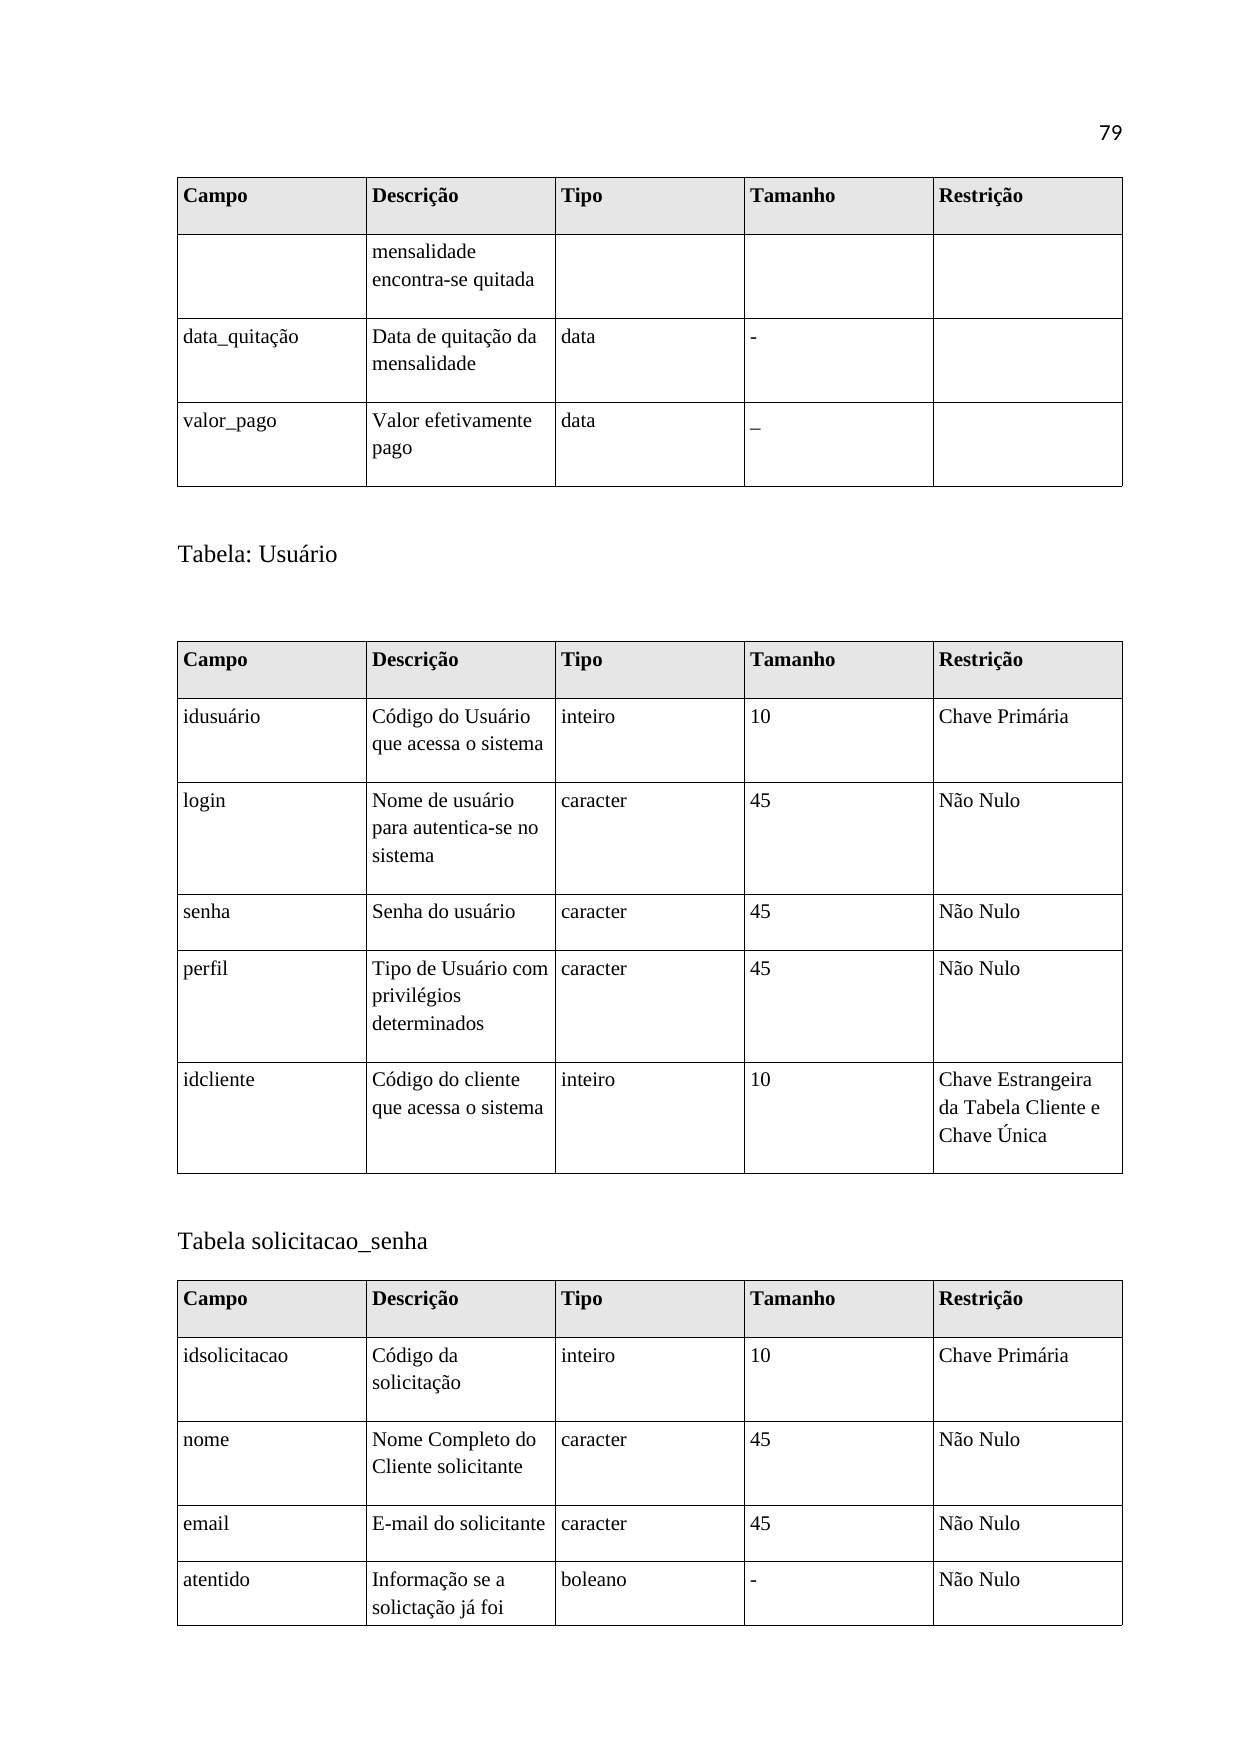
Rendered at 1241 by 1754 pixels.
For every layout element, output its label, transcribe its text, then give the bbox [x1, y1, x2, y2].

table_cell E-mail do solicitante [367, 1506, 555, 1561]
table_header Restrição [934, 642, 1122, 698]
table_cell data_quitação [178, 319, 366, 402]
table_cell - [745, 1562, 933, 1624]
table_header Restrição [934, 1281, 1122, 1337]
table_cell Senha do usuário [367, 895, 555, 950]
table_cell idcliente [178, 1063, 366, 1173]
table_cell caracter [556, 783, 744, 893]
table_cell Tipo de Usuário com privilégios determinados [367, 951, 555, 1062]
table_cell nome [178, 1422, 366, 1505]
table_cell Não Nulo [934, 895, 1122, 950]
table_header Tipo [556, 642, 744, 698]
table_cell [178, 235, 366, 318]
table_cell Informação se a solictação já foi [367, 1562, 555, 1624]
table_cell _ [745, 403, 933, 486]
table_cell [934, 403, 1122, 486]
table_cell caracter [556, 951, 744, 1062]
text Tabela: Usuário [177, 539, 1122, 568]
table_header Tamanho [745, 178, 933, 234]
table_cell inteiro [556, 1063, 744, 1173]
table_cell atentido [178, 1562, 366, 1624]
table_header Tamanho [745, 642, 933, 698]
table_header Campo [178, 178, 366, 234]
table_header Restrição [934, 178, 1122, 234]
table_cell senha [178, 895, 366, 950]
table_cell mensalidade encontra-se quitada [367, 235, 555, 318]
table_cell Chave Estrangeira da Tabela Cliente e Chave Única [934, 1063, 1122, 1173]
table_cell email [178, 1506, 366, 1561]
table_header Descrição [367, 1281, 555, 1337]
table_header Campo [178, 642, 366, 698]
table_cell Data de quitação da mensalidade [367, 319, 555, 402]
table_cell Não Nulo [934, 1506, 1122, 1561]
table_cell 10 [745, 1338, 933, 1421]
table_cell caracter [556, 1422, 744, 1505]
table_cell login [178, 783, 366, 893]
table_cell Chave Primária [934, 699, 1122, 782]
table_header Descrição [367, 642, 555, 698]
table_cell caracter [556, 1506, 744, 1561]
table_header Descrição [367, 178, 555, 234]
table_cell 10 [745, 1063, 933, 1173]
table_cell 45 [745, 783, 933, 893]
table_header Tamanho [745, 1281, 933, 1337]
table_cell - [745, 319, 933, 402]
table_cell valor_pago [178, 403, 366, 486]
table_cell 45 [745, 951, 933, 1062]
table_cell Código do Usuário que acessa o sistema [367, 699, 555, 782]
table_cell Não Nulo [934, 951, 1122, 1062]
table_cell Não Nulo [934, 1422, 1122, 1505]
table_cell boleano [556, 1562, 744, 1624]
table_cell 45 [745, 895, 933, 950]
table_cell inteiro [556, 1338, 744, 1421]
table_cell caracter [556, 895, 744, 950]
table_header Campo [178, 1281, 366, 1337]
table_cell idusuário [178, 699, 366, 782]
table_cell Chave Primária [934, 1338, 1122, 1421]
table_header Tipo [556, 1281, 744, 1337]
table_cell inteiro [556, 699, 744, 782]
table_cell [934, 235, 1122, 318]
table_cell data [556, 403, 744, 486]
table_cell 10 [745, 699, 933, 782]
table_cell 45 [745, 1422, 933, 1505]
table_cell Código do cliente que acessa o sistema [367, 1063, 555, 1173]
table_cell Nome de usuário para autentica-se no sistema [367, 783, 555, 893]
table_cell data [556, 319, 744, 402]
table_cell [556, 235, 744, 318]
table_cell Nome Completo do Cliente solicitante [367, 1422, 555, 1505]
table_cell Valor efetivamente pago [367, 403, 555, 486]
table_header Tipo [556, 178, 744, 234]
text Tabela solicitacao_senha [177, 1226, 1122, 1255]
table_cell 45 [745, 1506, 933, 1561]
table_cell [745, 235, 933, 318]
table_cell Código da solicitação [367, 1338, 555, 1421]
table_cell Não Nulo [934, 783, 1122, 893]
table_cell [934, 319, 1122, 402]
table_cell Não Nulo [934, 1562, 1122, 1624]
table_cell idsolicitacao [178, 1338, 366, 1421]
table_cell perfil [178, 951, 366, 1062]
